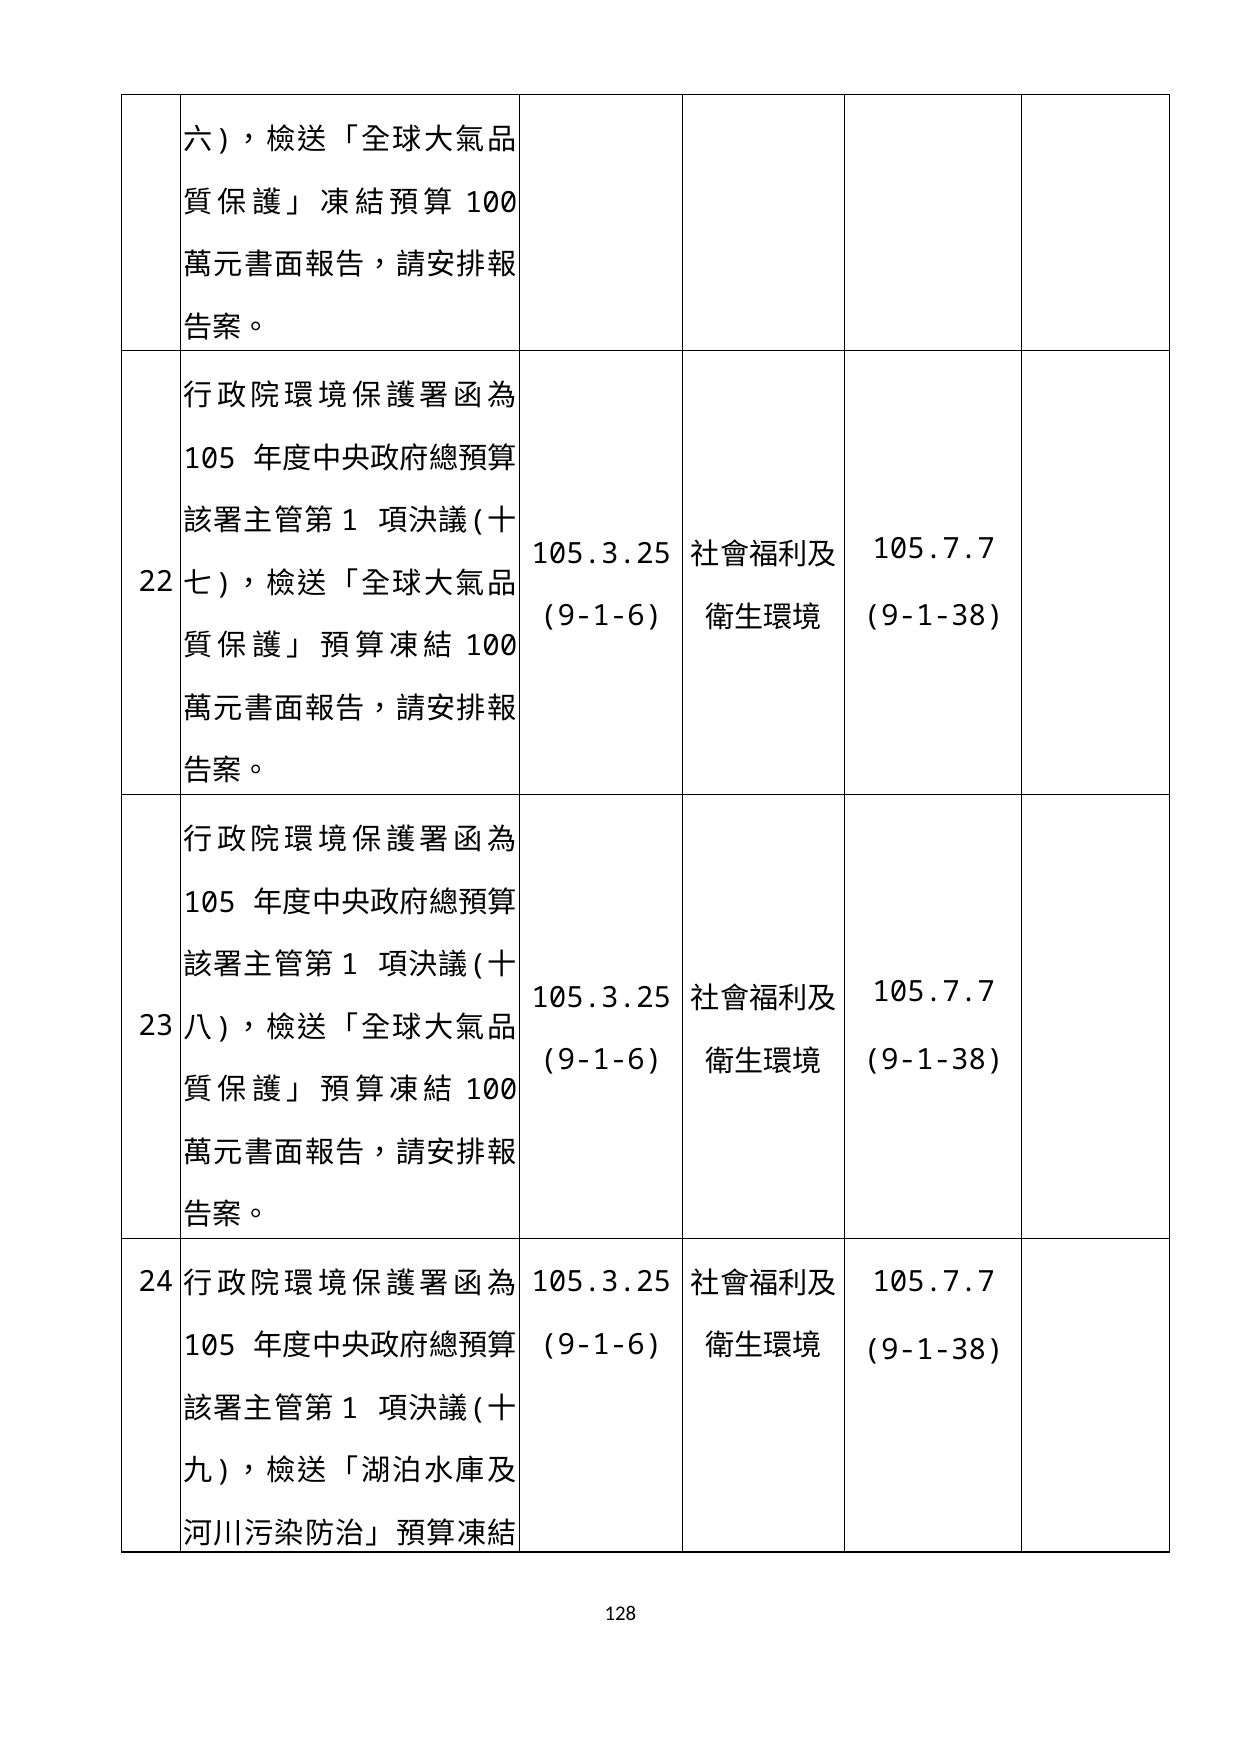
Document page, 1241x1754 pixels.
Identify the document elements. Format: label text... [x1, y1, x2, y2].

table_cell 105.3.25 (9-1-6) [520, 351, 682, 794]
table_cell 社會福利及衛生環境 [683, 351, 844, 794]
table_cell 105.7.7 (9-1-38) [845, 351, 1021, 794]
table_cell [1022, 95, 1169, 350]
table_cell [1022, 351, 1169, 794]
table_cell [122, 95, 180, 350]
table_cell [683, 95, 844, 350]
table_cell 社會福利及衛生環境 [683, 795, 844, 1238]
table_cell 105.7.7 (9-1-38) [845, 795, 1021, 1238]
table_cell 社會福利及衛生環境 [683, 1239, 844, 1551]
table_cell 行政院環境保護署函為105 年度中央政府總預算該署主管第1 項決議(十八)，檢送「全球大氣品質保護」預算凍結100 萬元書面報告，請安排報告案。 [181, 795, 519, 1238]
table_cell 105.7.7 (9-1-38) [845, 1239, 1021, 1551]
table_cell 六)，檢送「全球大氣品質保護」凍結預算100 萬元書面報告，請安排報告案。 [181, 95, 519, 350]
table_cell 105.3.25 (9-1-6) [520, 795, 682, 1238]
table_cell [1022, 1239, 1169, 1551]
table_cell 行政院環境保護署函為105 年度中央政府總預算該署主管第1 項決議(十九)，檢送「湖泊水庫及河川污染防治」預算凍結 [181, 1239, 519, 1551]
table_cell [845, 95, 1021, 350]
table_cell [122, 1239, 180, 1551]
table_cell 105.3.25 (9-1-6) [520, 1239, 682, 1551]
table_cell [520, 95, 682, 350]
table_cell 行政院環境保護署函為105 年度中央政府總預算該署主管第1 項決議(十七)，檢送「全球大氣品質保護」預算凍結100 萬元書面報告，請安排報告案。 [181, 351, 519, 794]
table_cell [122, 795, 180, 1238]
table_cell [1022, 795, 1169, 1238]
table_cell [122, 351, 180, 794]
